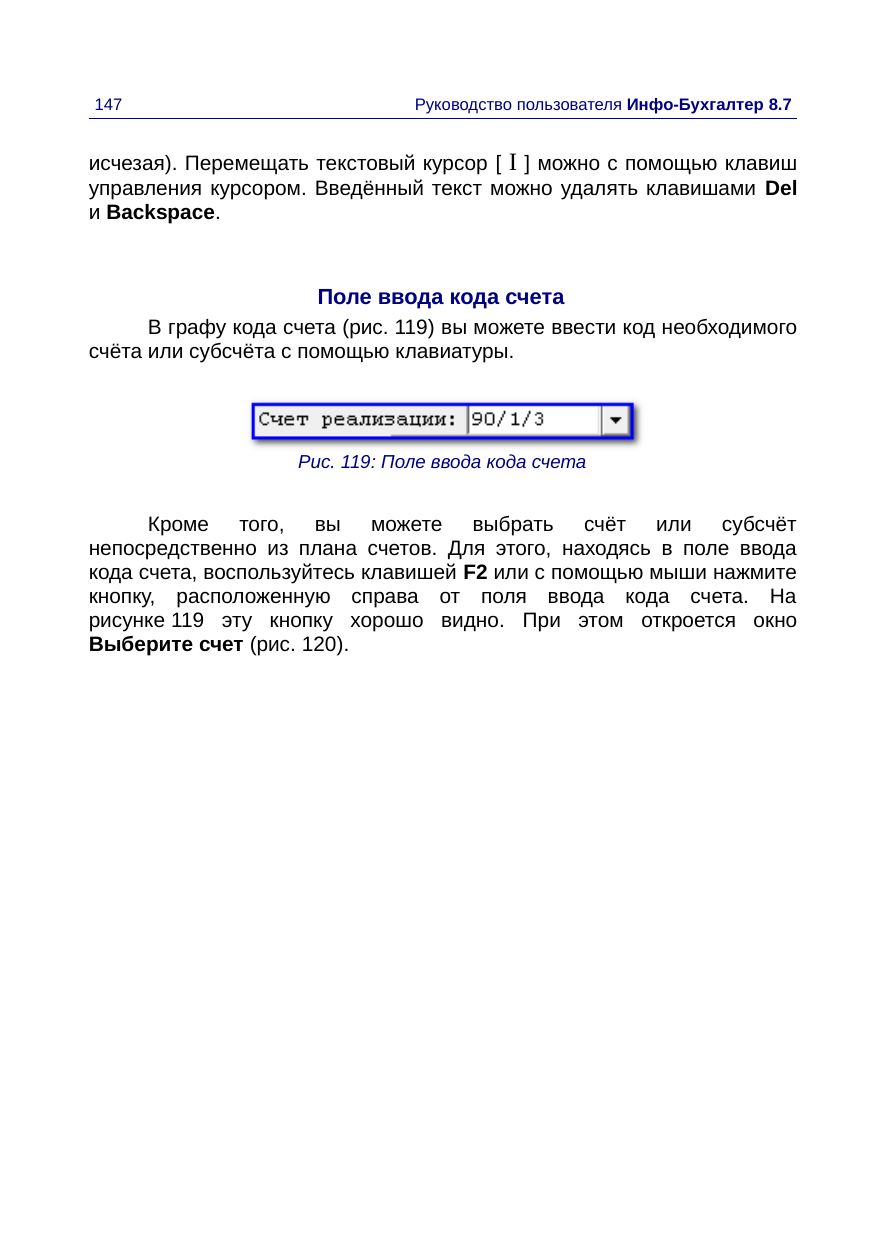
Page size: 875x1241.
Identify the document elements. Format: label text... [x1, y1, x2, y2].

text Кроме того, вы можете выбрать счёт или субсчёт непосредственно из плана счетов. Для этого, находясь в поле ввода кода счета, воспользуйтесь клавишей F2 или с помощью мыши нажмите кнопку, расположенную справа от поля ввода кода счета. На рисунке 119 эту кнопку хорошо видно. При этом откроется окно Выберите счет (рис. 120). [88, 368, 797, 655]
text В графу кода счета (рис. 119) вы можете ввести код необходимого счёта или субсчёта с помощью клавиатуры. [88, 315, 797, 363]
text исчезая). Перемещать текстовый курсор [ I ] можно с помощью клавиш управления курсором. Введённый текст можно удалять клавишами Del и Backspace. [88, 147, 797, 224]
subtitle Поле ввода кода счета [91, 283, 797, 309]
text Рис. 119: Поле ввода кода счета [241, 451, 645, 472]
picture [241, 392, 645, 451]
